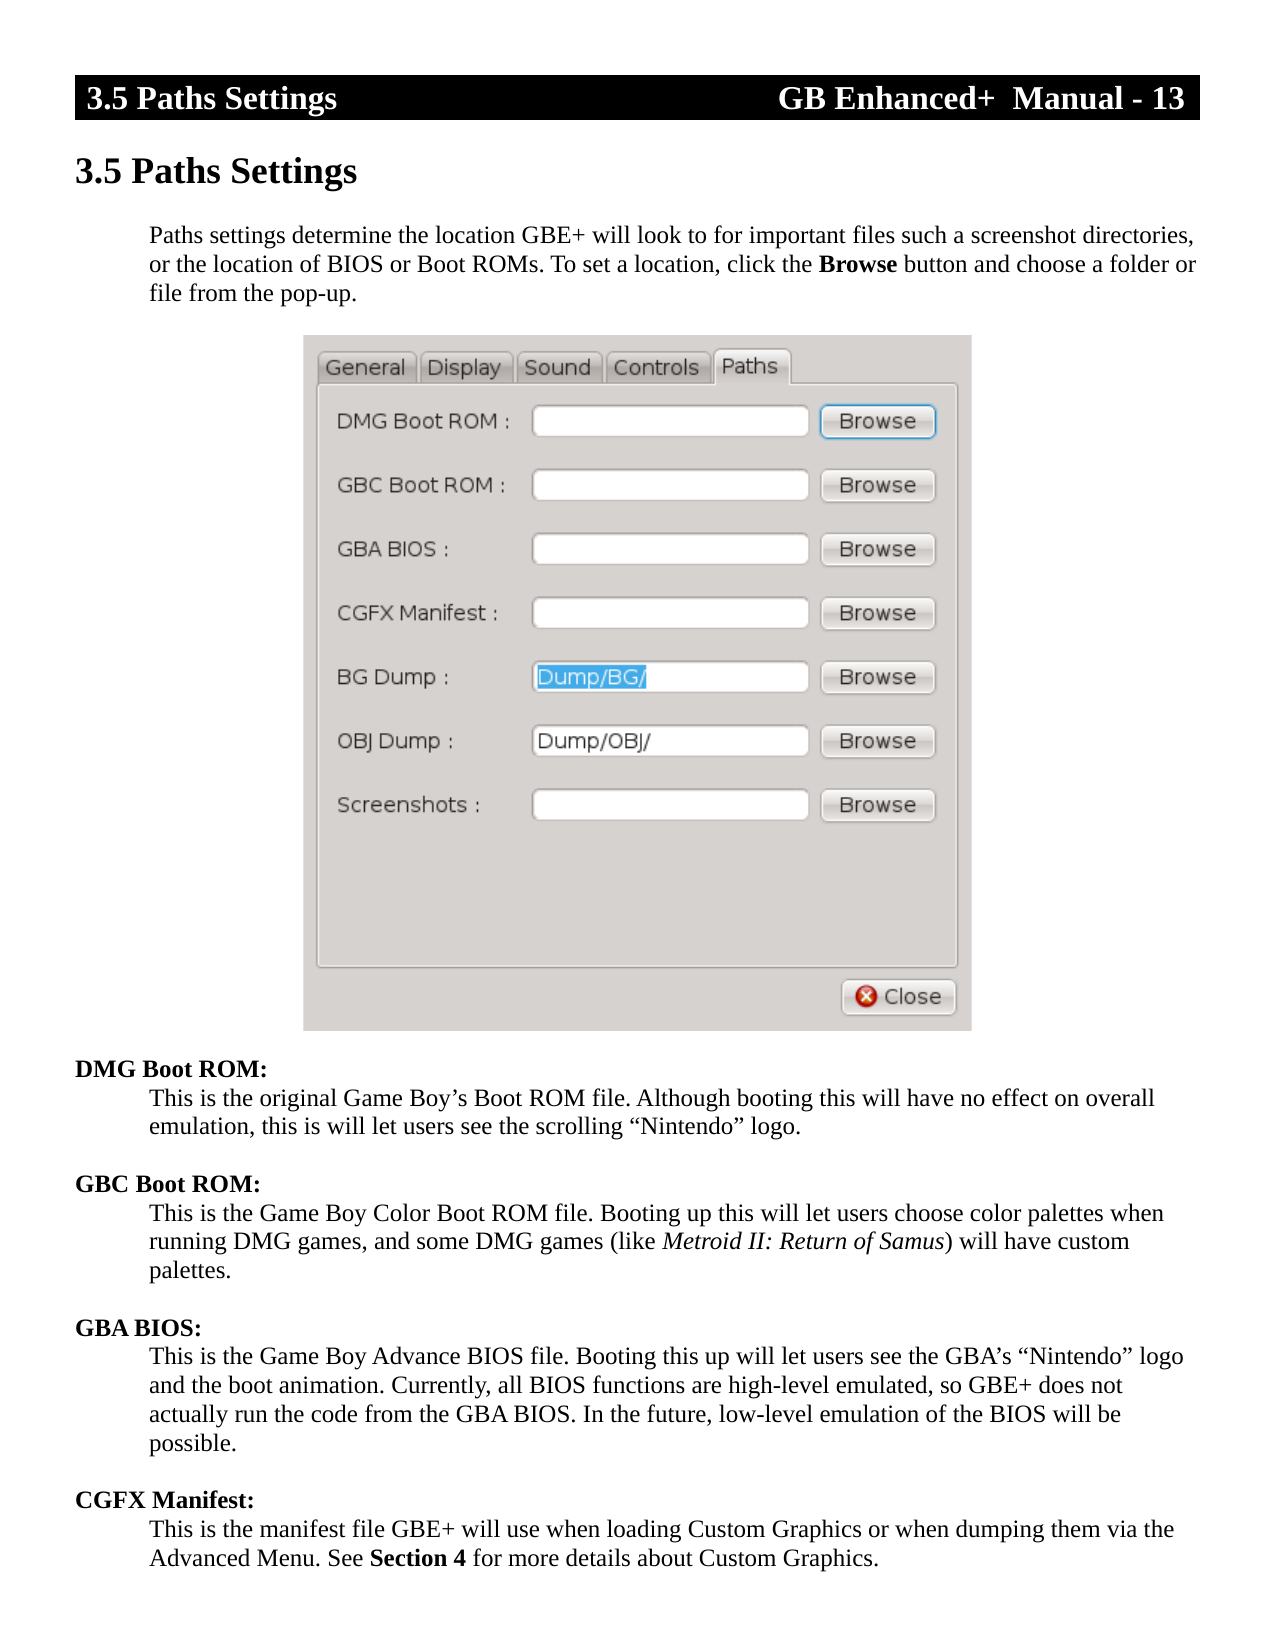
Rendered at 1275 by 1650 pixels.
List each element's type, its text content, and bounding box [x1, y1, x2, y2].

text This is the Game Boy Color Boot ROM file. Booting up this will let users choose color palettes when running DMG games, and some DMG games (like Metroid II: Return of Samus) will have custom palettes. [75, 1198, 1200, 1284]
text This is the Game Boy Advance BIOS file. Booting this up will let users see the GBA’s “Nintendo” logo and the boot animation. Currently, all BIOS functions are high-level emulated, so GBE+ does not actually run the code from the GBA BIOS. In the future, low-level emulation of the BIOS will be possible. [75, 1341, 1200, 1456]
text CGFX Manifest: [75, 1485, 1200, 1514]
text 3.5 Paths Settings [75, 148, 1200, 191]
text DMG Boot ROM: [75, 1054, 1200, 1083]
text 3.5 Paths Settings GB Enhanced+ Manual - 13 [75, 75, 1200, 119]
text GBC Boot ROM: [75, 1169, 1200, 1198]
text Paths settings determine the location GBE+ will look to for important files such a screenshot directories, or the location of BIOS or Boot ROMs. To set a location, click the Browse button and choose a folder or file from the pop-up. [75, 220, 1200, 306]
text GBA BIOS: [75, 1313, 1200, 1341]
text This is the manifest file GBE+ will use when loading Custom Graphics or when dumping them via the Advanced Menu. See Section 4 for more details about Custom Graphics. [75, 1514, 1200, 1571]
picture [303, 335, 972, 1031]
text This is the original Game Boy’s Boot ROM file. Although booting this will have no effect on overall emulation, this is will let users see the scrolling “Nintendo” logo. [75, 1083, 1200, 1140]
